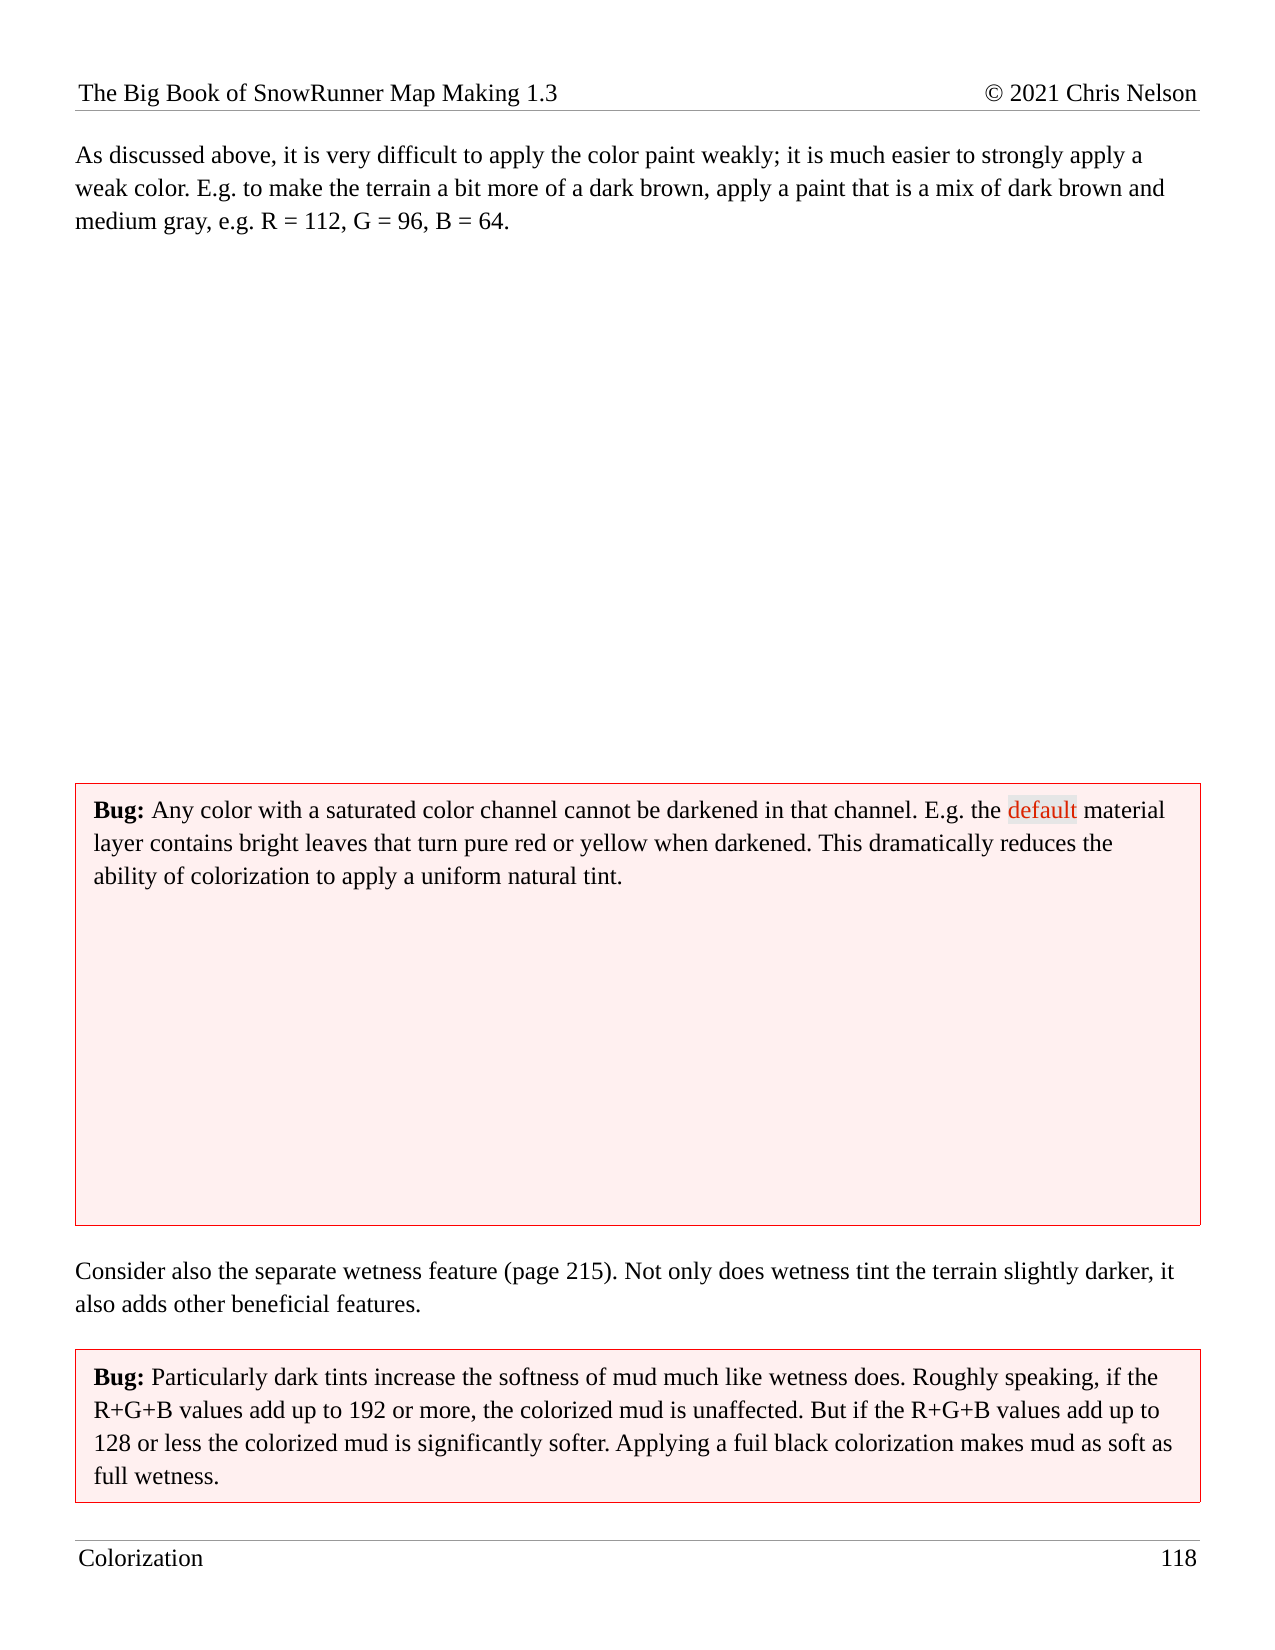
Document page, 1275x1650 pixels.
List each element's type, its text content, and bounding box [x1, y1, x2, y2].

list Any color with a saturated color channel cannot be darkened in that channel. E.g. the default material layer contains bright leaves that turn pure red or yellow when darkened. This dramatically reduces the ability of colorization to apply a uniform natural tint. [76, 784, 1200, 890]
list Particularly dark tints increase the softness of mud much like wetness does. Roughly speaking, if the R+G+B values add up to 192 or more, the colorized mud is unaffected. But if the R+G+B values add up to 128 or less the colorized mud is significantly softer. Applying a fuil black colorization makes mud as soft as full wetness. [76, 1350, 1200, 1502]
text Consider also the separate wetness feature (page 215). Not only does wetness tint the terrain slightly darker, it also adds other beneficial features. [75, 1256, 1200, 1318]
text As discussed above, it is very difficult to apply the color paint weakly; it is much easier to strongly apply a weak color. E.g. to make the terrain a bit more of a dark brown, apply a paint that is a mix of dark brown and medium gray, e.g. R = 112, G = 96, B = 64. [75, 140, 1200, 235]
